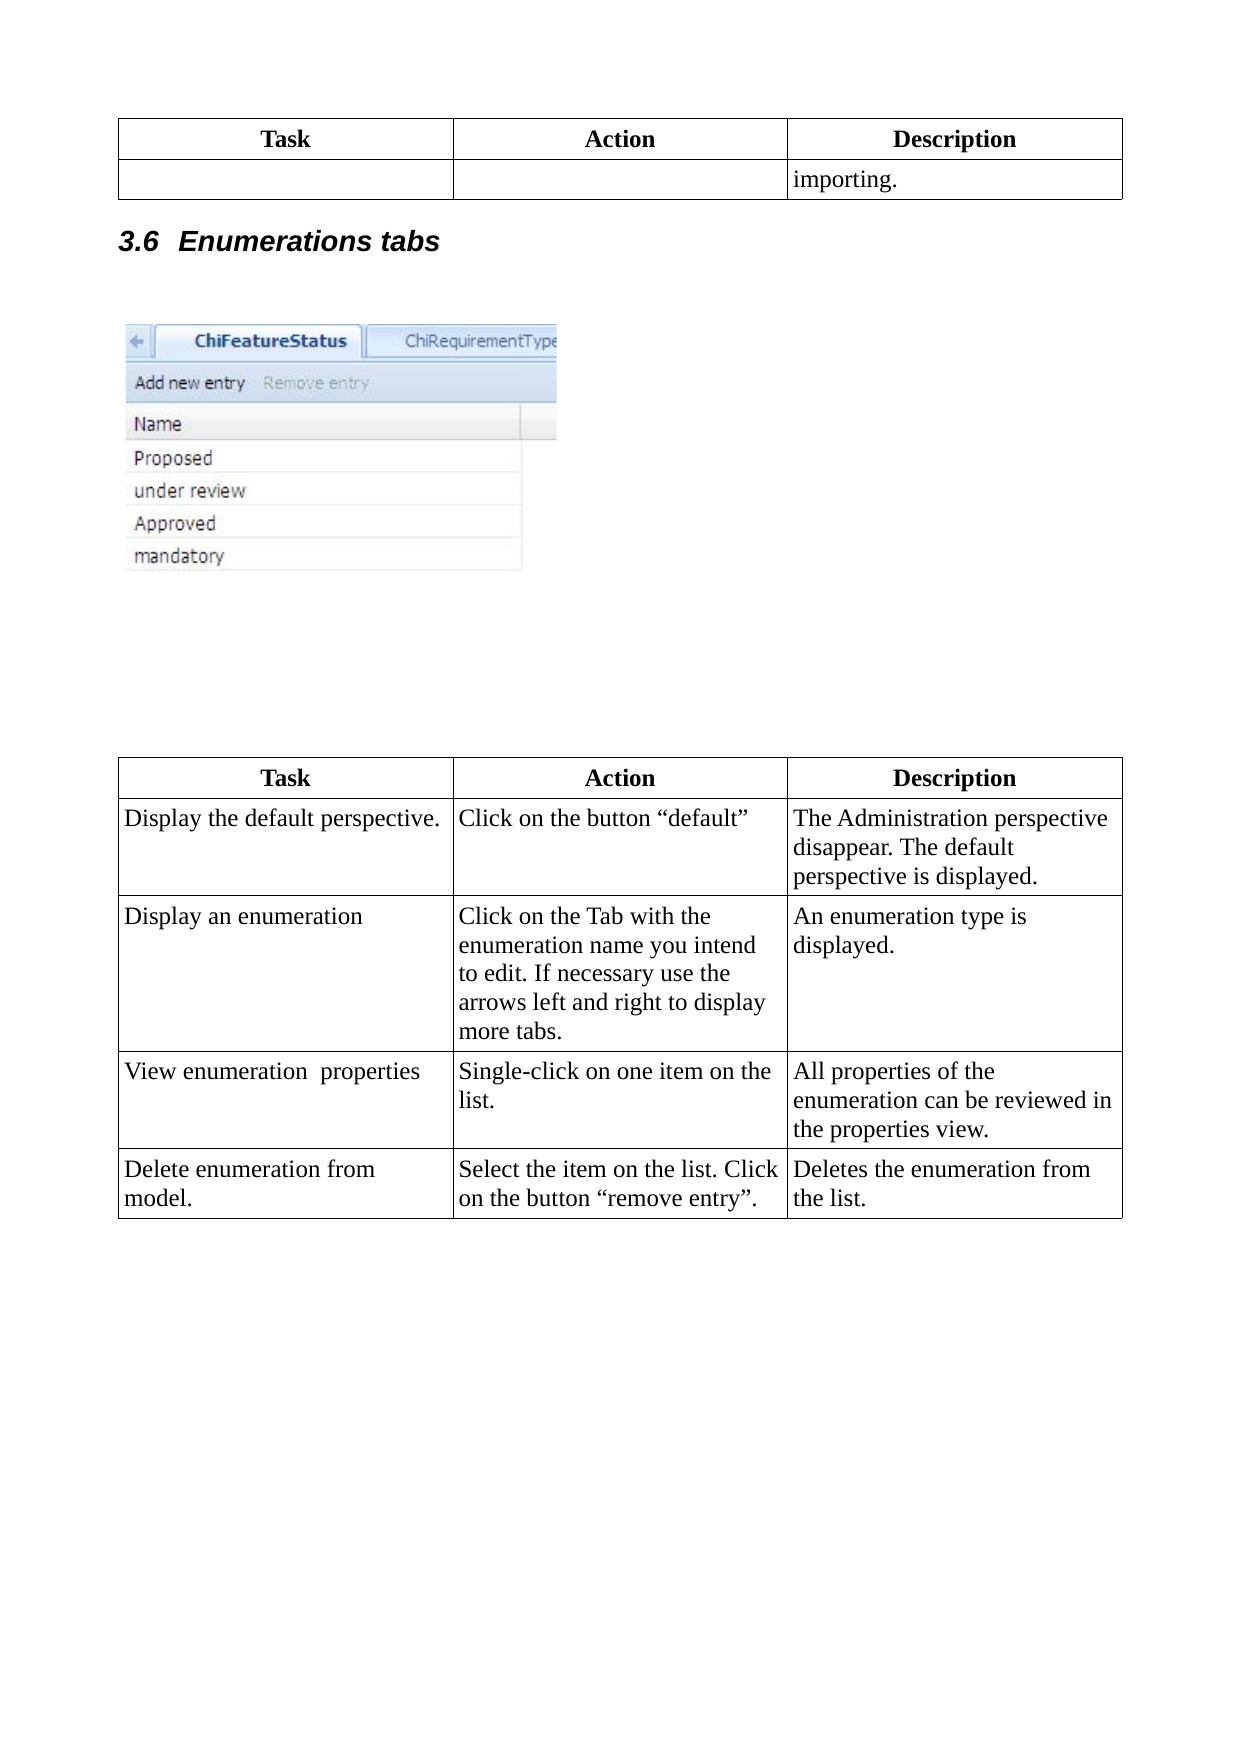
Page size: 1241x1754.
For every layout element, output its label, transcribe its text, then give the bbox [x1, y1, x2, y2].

table_cell Select the item on the list. Click on the button “remove entry”. [454, 1149, 787, 1217]
table_cell Click on the Tab with the enumeration name you intend to edit. If necessary use the arrows left and right to display more tabs. [454, 896, 787, 1051]
table_cell Deletes the enumeration from the list. [788, 1149, 1122, 1217]
table_header Task [119, 758, 453, 797]
subtitle Enumerations tabs [118, 224, 1122, 257]
picture [125, 324, 557, 703]
table_header Description [788, 758, 1122, 797]
table_cell View enumeration properties [119, 1052, 453, 1148]
table_cell Click on the button “default” [454, 799, 787, 895]
table_cell All properties of the enumeration can be reviewed in the properties view. [788, 1052, 1122, 1148]
table_header Action [454, 119, 787, 158]
table_cell An enumeration type is displayed. [788, 896, 1122, 1051]
table_header Description [788, 119, 1122, 158]
table_header Action [454, 758, 787, 797]
table_cell Display the default perspective. [119, 799, 453, 895]
table_cell Single-click on one item on the list. [454, 1052, 787, 1148]
table_cell The Administration perspective disappear. The default perspective is displayed. [788, 799, 1122, 895]
table_cell importing. [788, 160, 1122, 199]
table_cell Delete enumeration from model. [119, 1149, 453, 1217]
table_cell [454, 160, 787, 199]
table_cell Display an enumeration [119, 896, 453, 1051]
table_header Task [119, 119, 453, 158]
table_cell [119, 160, 453, 199]
